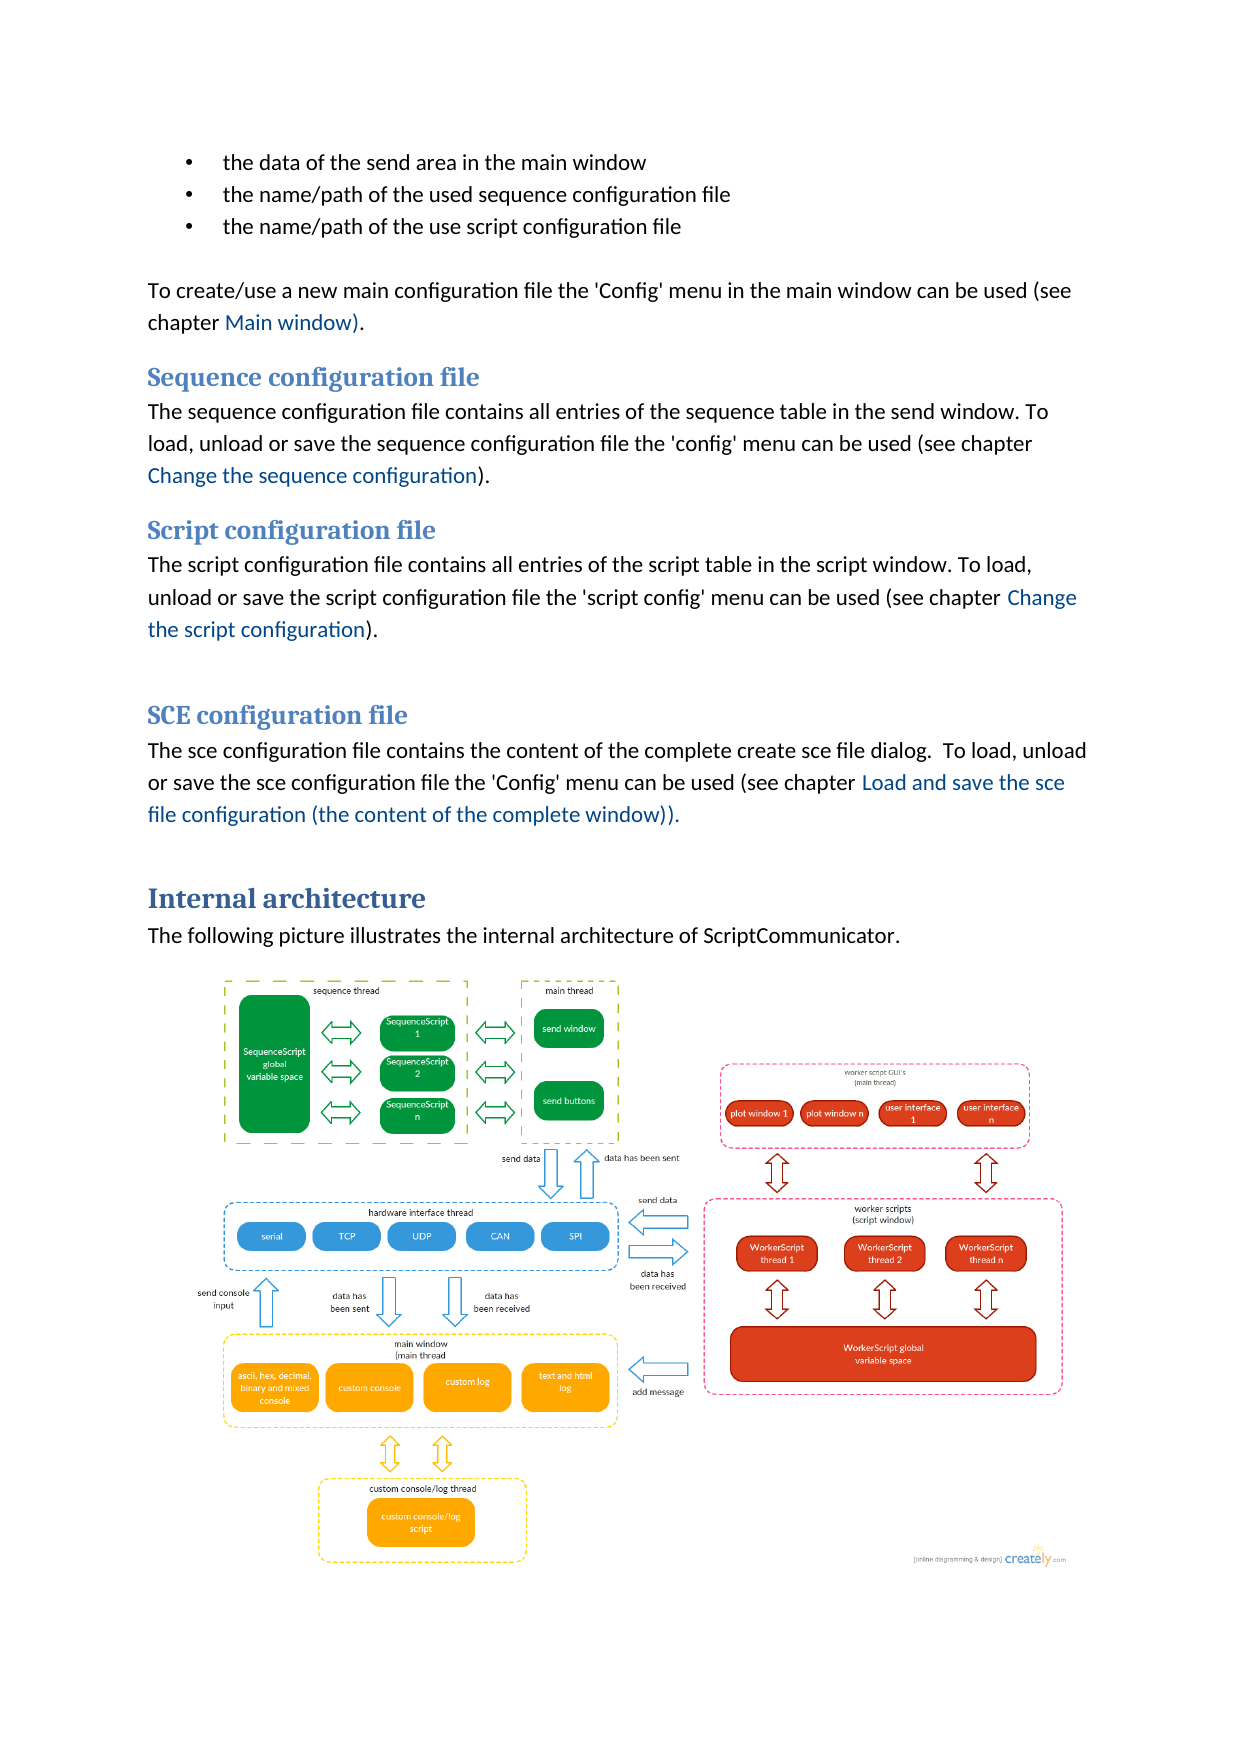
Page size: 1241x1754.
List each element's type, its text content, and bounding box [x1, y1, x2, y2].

list the name/path of the use script configuration file [185, 212, 1093, 240]
list the data of the send area in the main window [185, 148, 1093, 176]
picture [171, 973, 1069, 1569]
list the name/path of the used sequence configuration file [185, 180, 1093, 208]
subtitle Internal architecture [148, 882, 1093, 916]
list The script configuration file contains all entries of the script table in the script window. To load, unload or save the script configuration file the 'script config' menu can be used (see chapter Change the script configuration). [148, 550, 1093, 643]
text To create/use a new main configuration file the 'Config' menu in the main window can be used (see chapter Main window). [148, 276, 1093, 337]
subtitle Sequence configuration file [148, 362, 1093, 393]
subtitle Script configuration file [148, 515, 1093, 546]
text The following picture illustrates the internal architecture of ScriptCommunicator. [148, 921, 1093, 949]
subtitle SCE configuration file [148, 700, 1093, 731]
list The sequence configuration file contains all entries of the sequence table in the send window. To load, unload or save the sequence configuration file the 'config' menu can be used (see chapter Change the sequence configuration). [148, 397, 1093, 490]
text The sce configuration file contains the content of the complete create sce file dialog. To load, unload or save the sce configuration file the 'Config' menu can be used (see chapter Load and save the sce file configuration (the content of the complete window)). [148, 736, 1093, 828]
